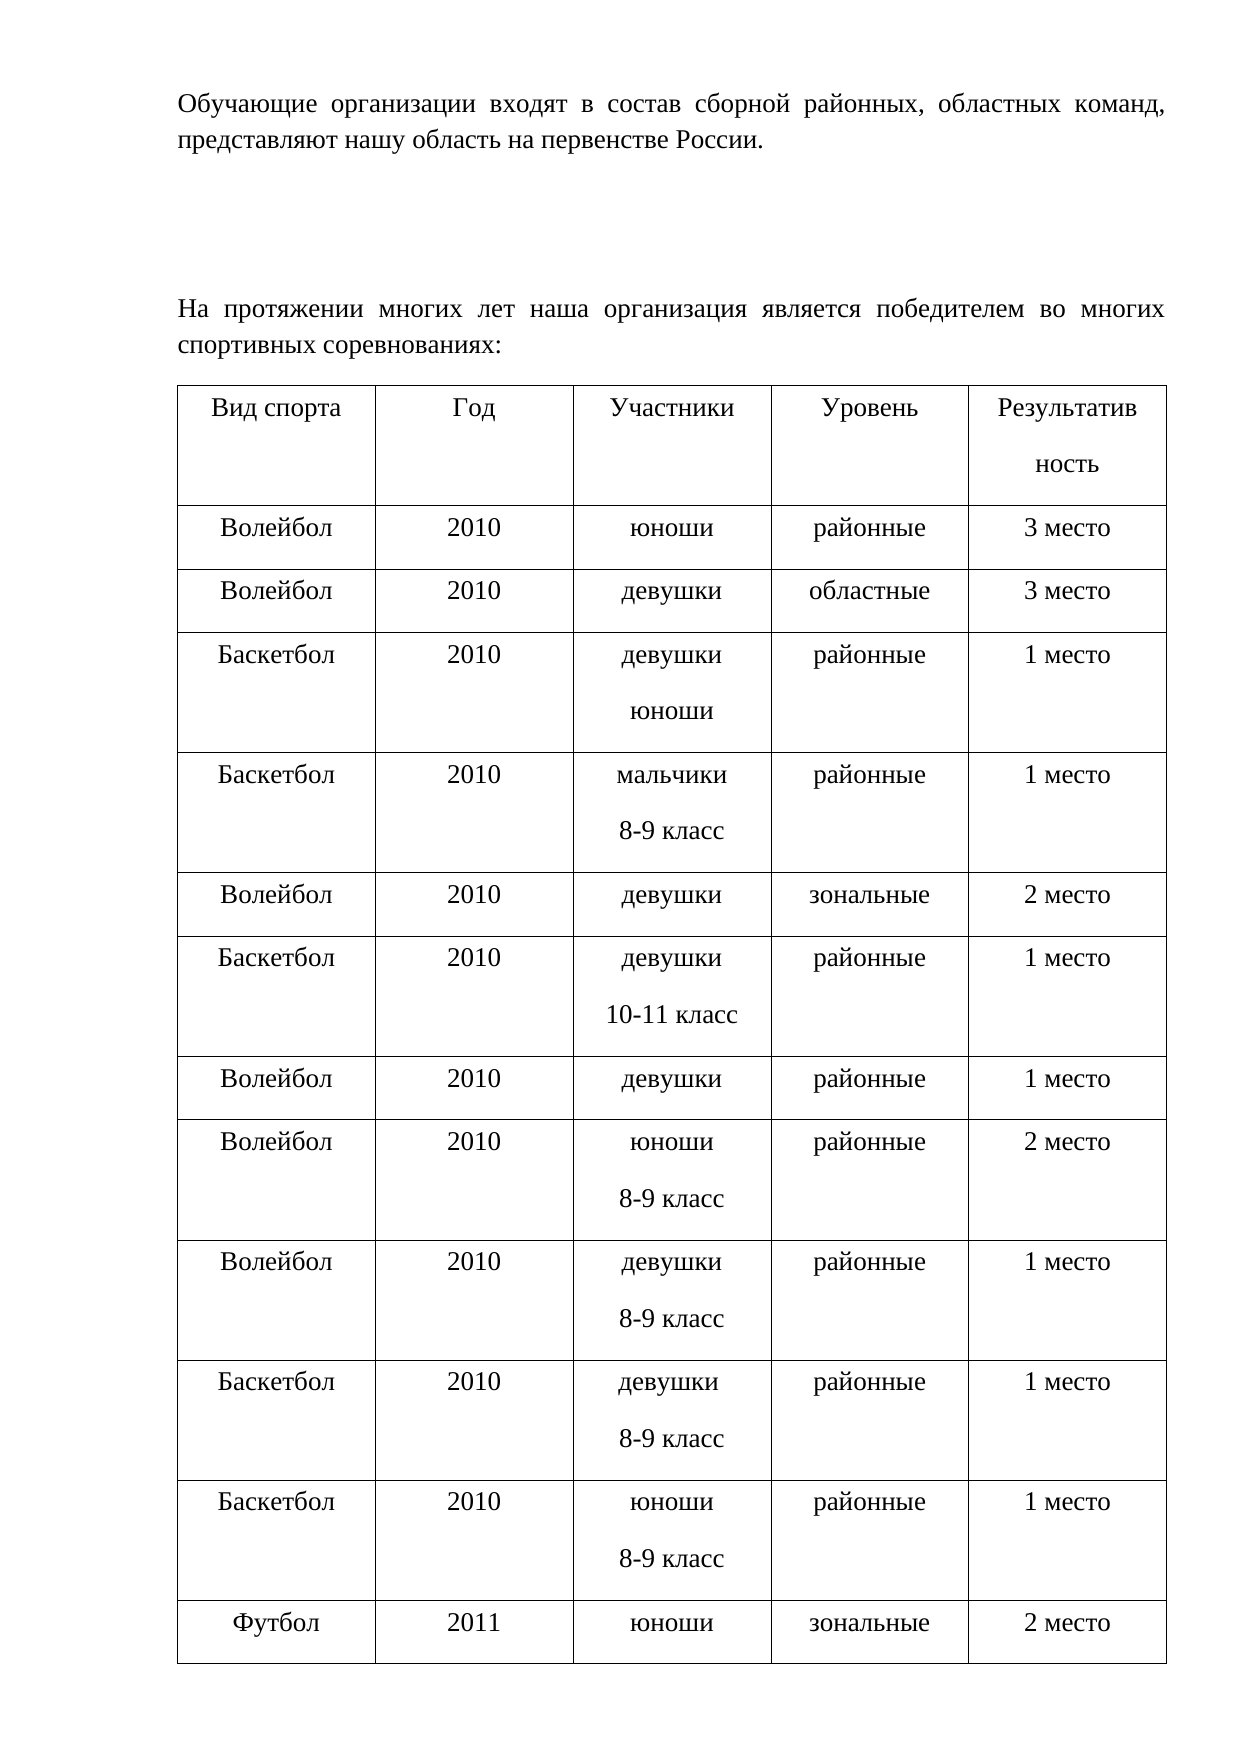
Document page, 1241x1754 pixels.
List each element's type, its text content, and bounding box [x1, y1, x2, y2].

table_cell зональные [772, 1601, 968, 1663]
table_header Вид спорта [178, 386, 375, 505]
table_cell Баскетбол [178, 937, 375, 1056]
table_cell Волейбол [178, 1057, 375, 1119]
table_cell 1 место [969, 1481, 1166, 1600]
table_cell 2 место [969, 1601, 1166, 1663]
table_cell районные [772, 506, 968, 568]
table_cell районные [772, 1361, 968, 1480]
table_cell 1 место [969, 1361, 1166, 1480]
table_header Результатив ность [969, 386, 1166, 505]
table_cell районные [772, 1057, 968, 1119]
table_cell Волейбол [178, 506, 375, 568]
table_cell областные [772, 570, 968, 632]
table_cell мальчики 8-9 класс [574, 753, 771, 872]
table_header Год [376, 386, 573, 505]
table_cell районные [772, 937, 968, 1056]
table_cell девушки [574, 1057, 771, 1119]
table_cell Баскетбол [178, 1361, 375, 1480]
table_header Участники [574, 386, 771, 505]
table_cell Волейбол [178, 1241, 375, 1359]
text На протяжении многих лет наша организация является победителем во многих спортивных соревнованиях: [177, 292, 1166, 359]
table_cell 1 место [969, 633, 1166, 752]
table_cell Баскетбол [178, 753, 375, 872]
table_header Уровень [772, 386, 968, 505]
table_cell 1 место [969, 1057, 1166, 1119]
table_cell юноши 8-9 класс [574, 1120, 771, 1239]
table_cell 1 место [969, 753, 1166, 872]
table_cell 2011 [376, 1601, 573, 1663]
table_cell 3 место [969, 506, 1166, 568]
table_cell 2010 [376, 506, 573, 568]
table_cell 1 место [969, 937, 1166, 1056]
text Обучающие организации входят в состав сборной районных, областных команд, представляют нашу область на первенстве России. [177, 87, 1166, 154]
table_cell 2010 [376, 753, 573, 872]
table_cell Баскетбол [178, 633, 375, 752]
table_cell девушки [574, 570, 771, 632]
table_cell Баскетбол [178, 1481, 375, 1600]
table_cell районные [772, 1120, 968, 1239]
table_cell районные [772, 1241, 968, 1359]
table_cell Футбол [178, 1601, 375, 1663]
table_cell девушки 8-9 класс [574, 1241, 771, 1359]
table_cell девушки юноши [574, 633, 771, 752]
table_cell 2010 [376, 633, 573, 752]
table_cell районные [772, 633, 968, 752]
table_cell 2010 [376, 570, 573, 632]
table_cell Волейбол [178, 873, 375, 936]
table_cell 1 место [969, 1241, 1166, 1359]
table_cell районные [772, 1481, 968, 1600]
table_cell районные [772, 753, 968, 872]
table_cell 2 место [969, 873, 1166, 936]
table_cell девушки [574, 873, 771, 936]
table_cell 2010 [376, 1120, 573, 1239]
table_cell 2010 [376, 1057, 573, 1119]
table_cell 2010 [376, 1241, 573, 1359]
table_cell 2 место [969, 1120, 1166, 1239]
table_cell 2010 [376, 873, 573, 936]
table_cell юноши 8-9 класс [574, 1481, 771, 1600]
table_cell девушки 8-9 класс [574, 1361, 771, 1480]
table_cell зональные [772, 873, 968, 936]
table_cell 3 место [969, 570, 1166, 632]
table_cell Волейбол [178, 1120, 375, 1239]
table_cell юноши [574, 1601, 771, 1663]
table_cell Волейбол [178, 570, 375, 632]
table_cell 2010 [376, 1481, 573, 1600]
table_cell 2010 [376, 1361, 573, 1480]
table_cell девушки 10-11 класс [574, 937, 771, 1056]
table_cell юноши [574, 506, 771, 568]
table_cell 2010 [376, 937, 573, 1056]
